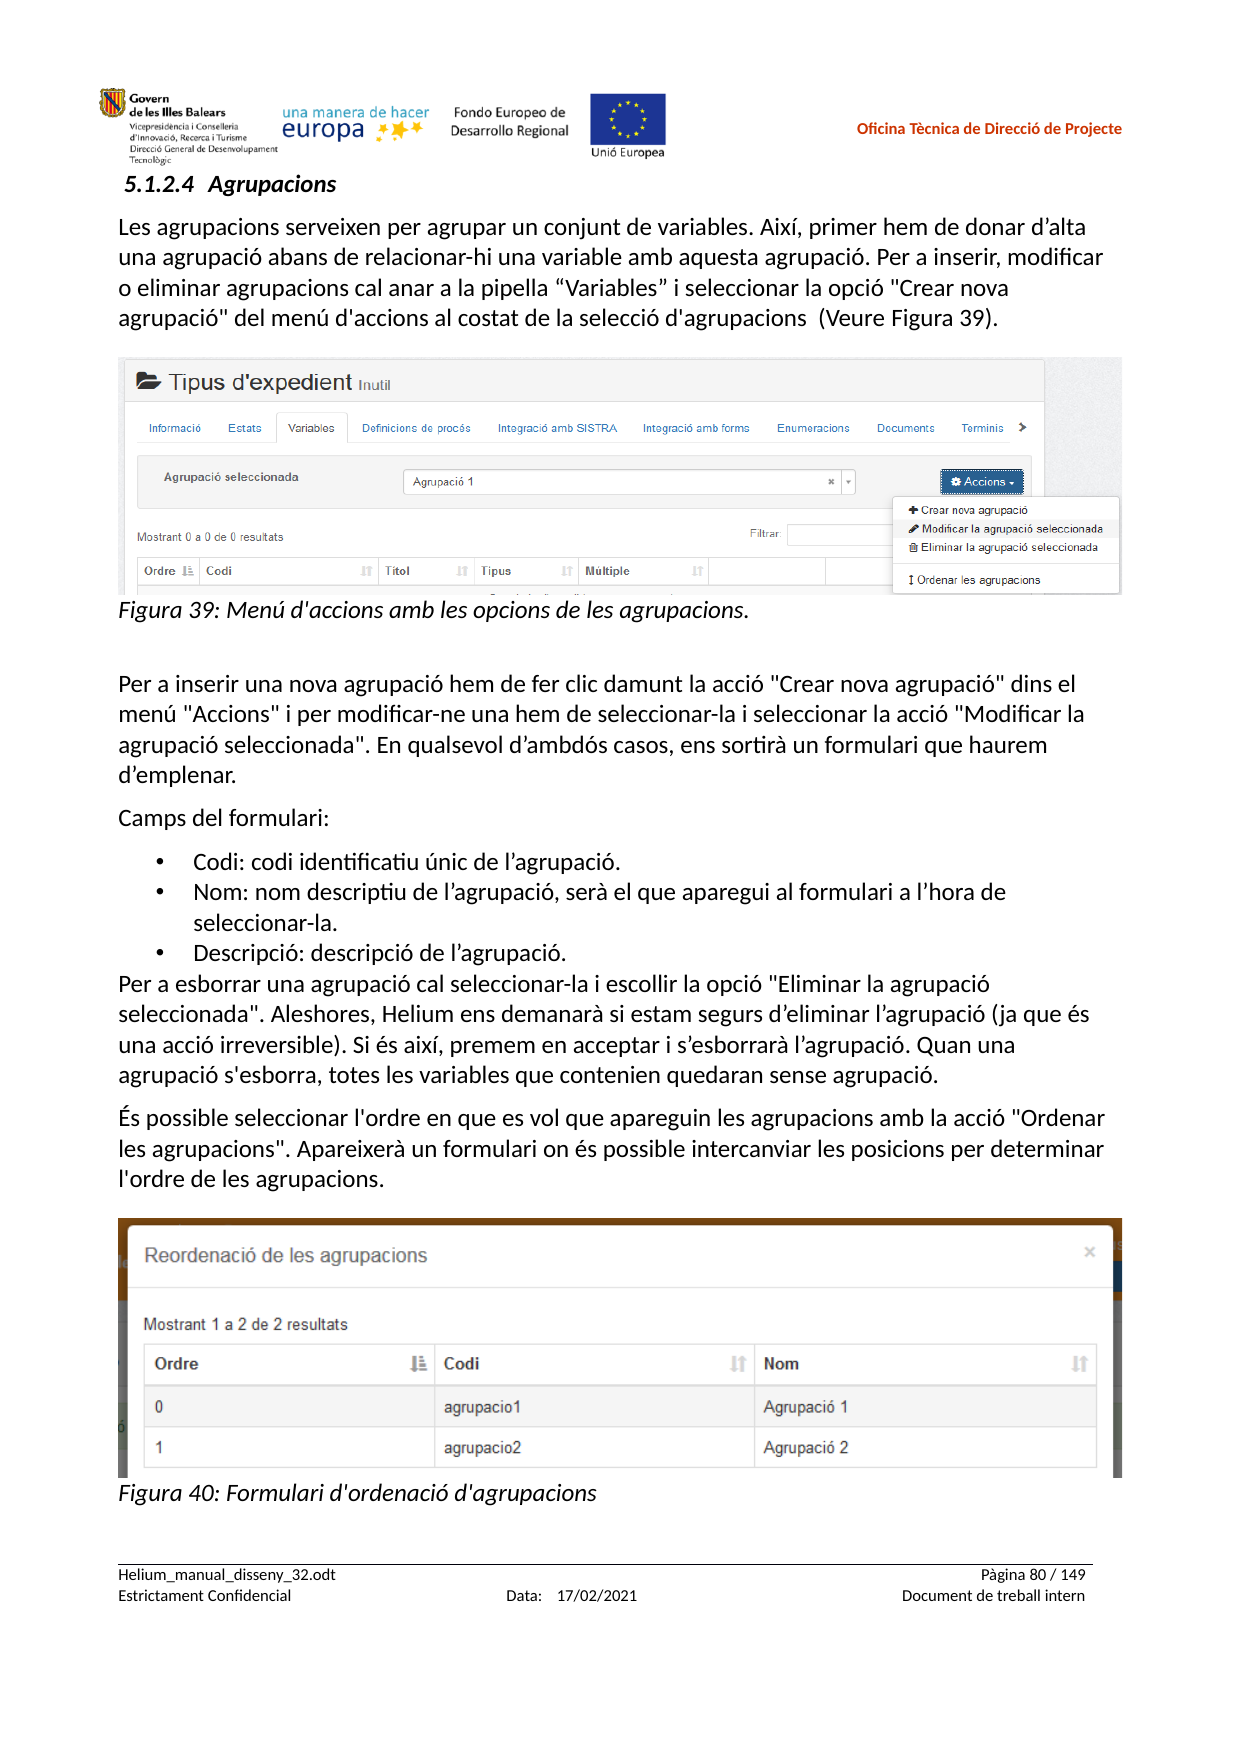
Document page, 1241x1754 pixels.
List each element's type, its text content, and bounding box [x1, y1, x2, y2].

text És possible seleccionar l'ordre en que es vol que apareguin les agrupacions amb la acció "Ordenar les agrupacions". Apareixerà un formulari on és possible intercanviar les posicions per determinar l'ordre de les agrupacions. [118, 1102, 1122, 1194]
picture [118, 1218, 1123, 1478]
list Descripció: descripció de l’agrupació. [156, 937, 1122, 968]
text Figura 39: Menú d'accions amb les opcions de les agrupacions. [118, 595, 1122, 625]
list Nom: nom descriptiu de l’agrupació, serà el que aparegui al formulari a l’hora de seleccionar-la. [156, 876, 1122, 937]
list Codi: codi identificatiu únic de l’agrupació. [156, 846, 1122, 876]
picture [99, 87, 668, 166]
text Figura 40: Formulari d'ordenació d'agrupacions [118, 1478, 1122, 1508]
subtitle Agrupacions [118, 168, 1122, 198]
text Les agrupacions serveixen per agrupar un conjunt de variables. Així, primer hem de donar d’alta una agrupació abans de relacionar-hi una variable amb aquesta agrupació. Per a inserir, modificar o eliminar agrupacions cal anar a la pipella “Variables” i seleccionar la opció "Crear nova agrupació" del menú d'accions al costat de la selecció d'agrupacions (Veure Figura 39). [118, 211, 1122, 333]
text Per a esborrar una agrupació cal seleccionar-la i escollir la opció "Eliminar la agrupació seleccionada". Aleshores, Helium ens demanarà si estam segurs d’eliminar l’agrupació (ja que és una acció irreversible). Si és així, premem en acceptar i s’esborrarà l’agrupació. Quan una agrupació s'esborra, totes les variables que contenien quedaran sense agrupació. [118, 968, 1122, 1090]
text Per a inserir una nova agrupació hem de fer clic damunt la acció "Crear nova agrupació" dins el menú "Accions" i per modificar-ne una hem de seleccionar-la i seleccionar la acció "Modificar la agrupació seleccionada". En qualsevol d’ambdós casos, ens sortirà un formulari que haurem d’emplenar. [118, 668, 1122, 790]
text Camps del formulari: [118, 803, 1122, 833]
